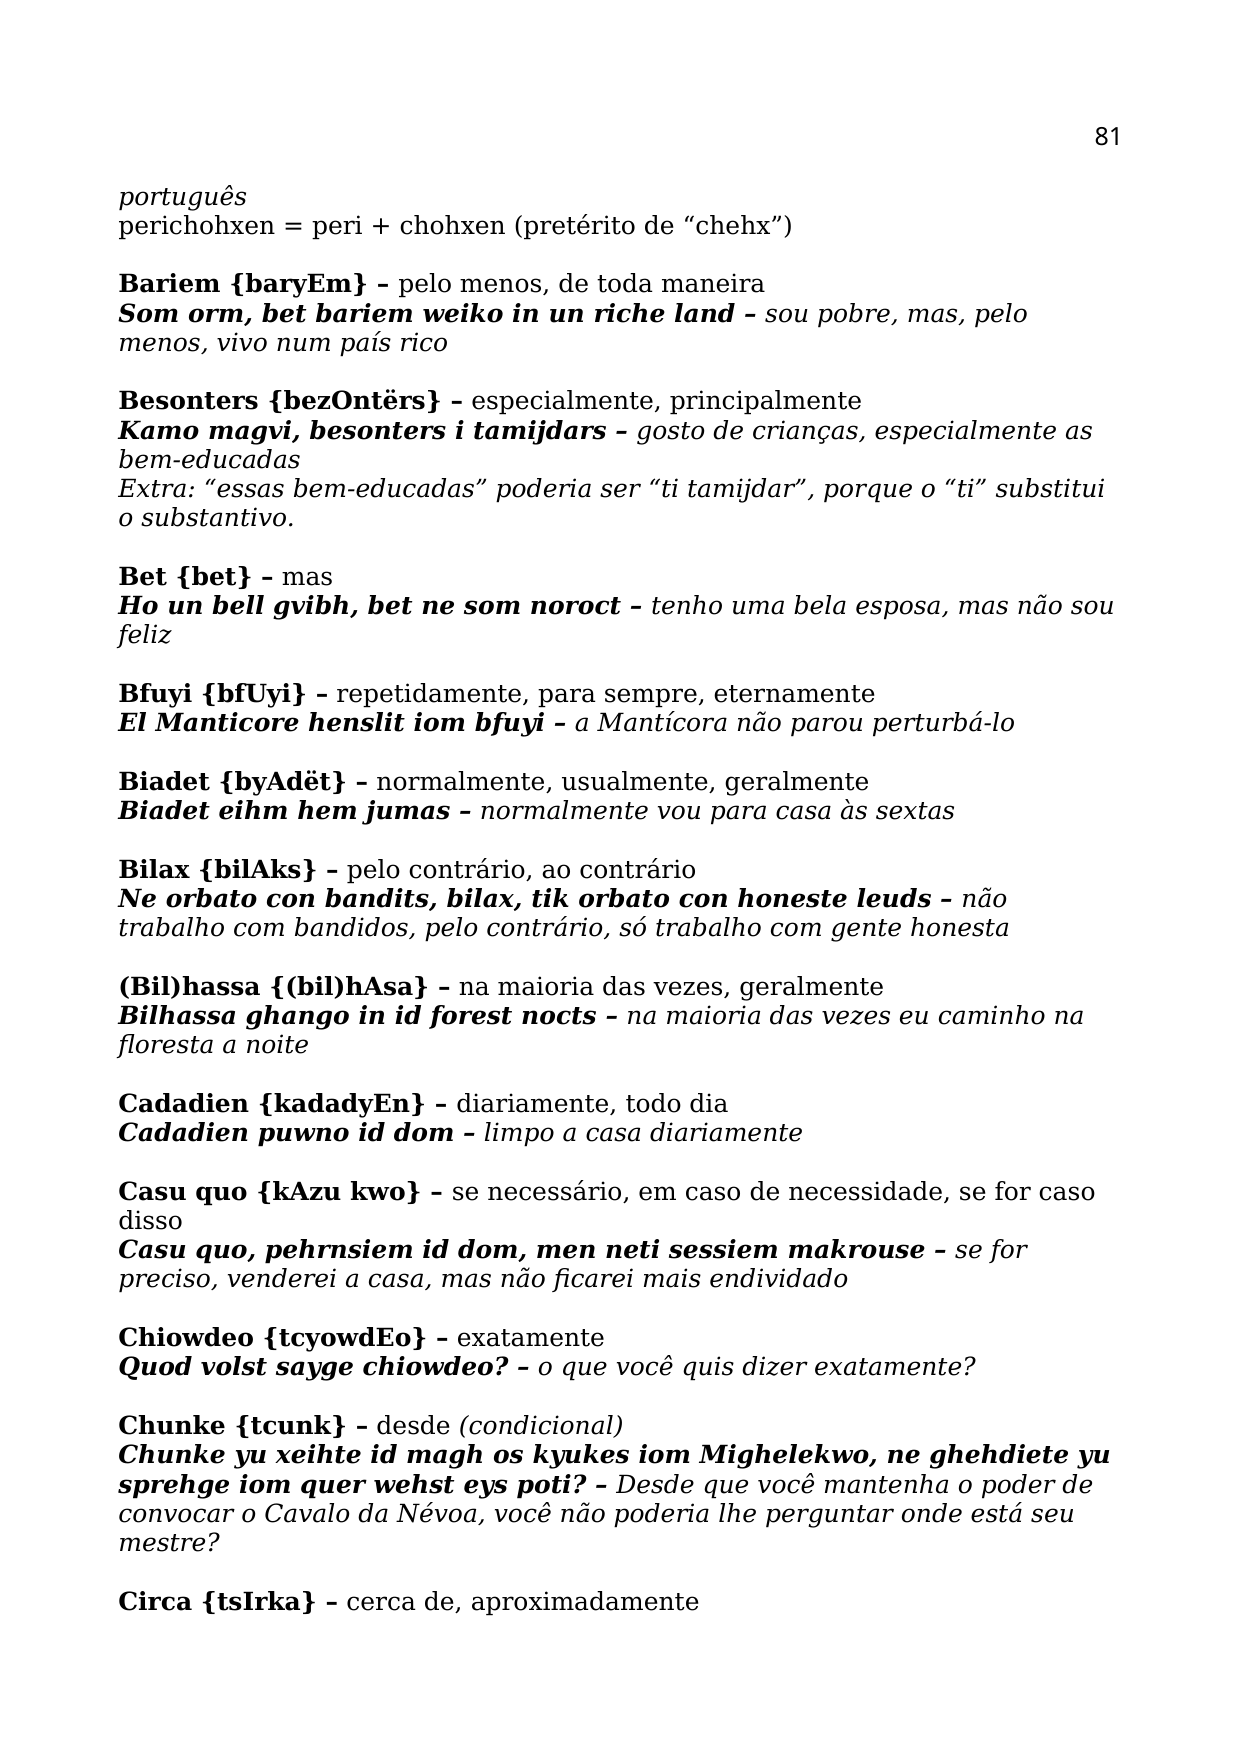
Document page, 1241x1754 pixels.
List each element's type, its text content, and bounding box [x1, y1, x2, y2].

text Chunke {tcunk} – desde (condicional) [118, 1411, 1123, 1440]
text Quod volst sayge chiowdeo? – o que você quis dizer exatamente? [118, 1352, 1123, 1382]
text Casu quo, pehrnsiem id dom, men neti sessiem makrouse – se for preciso, venderei a casa, mas não ficarei mais endividado [118, 1235, 1123, 1294]
text El Manticore henslit iom bfuyi – a Mantícora não parou perturbá-lo [118, 708, 1123, 737]
text (Bil)hassa {(bil)hAsa} – na maioria das vezes, geralmente [118, 972, 1123, 1001]
text Bfuyi {bfUyi} – repetidamente, para sempre, eternamente [118, 679, 1123, 708]
text Biadet {byAdët} – normalmente, usualmente, geralmente [118, 767, 1123, 796]
text Ho un bell gvibh, bet ne som noroct – tenho uma bela esposa, mas não sou feliz [118, 591, 1123, 649]
text Extra: “essas bem-educadas” poderia ser “ti tamijdar”, porque o “ti” substitui o substantivo. [118, 474, 1123, 532]
text Cadadien {kadadyEn} – diariamente, todo dia [118, 1089, 1123, 1118]
text Besonters {bezOntërs} – especialmente, principalmente [118, 386, 1123, 416]
text Biadet eihm hem jumas – normalmente vou para casa às sextas [118, 796, 1123, 825]
text perichohxen = peri + chohxen (pretérito de “chehx”) [118, 211, 1123, 240]
text português [118, 182, 1123, 211]
text Bilax {bilAks} – pelo contrário, ao contrário [118, 854, 1123, 884]
text Cadadien puwno id dom – limpo a casa diariamente [118, 1118, 1123, 1147]
text Circa {tsIrka} – cerca de, aproximadamente [118, 1586, 1123, 1616]
text Chunke yu xeihte id magh os kyukes iom Mighelekwo, ne ghehdiete yu sprehge iom quer wehst eys poti? – Desde que você mantenha o poder de convocar o Cavalo da Névoa, você não poderia lhe perguntar onde está seu mestre? [118, 1440, 1123, 1557]
text Kamo magvi, besonters i tamijdars – gosto de crianças, especialmente as bem-educadas [118, 416, 1123, 474]
text Ne orbato con bandits, bilax, tik orbato con honeste leuds – não trabalho com bandidos, pelo contrário, só trabalho com gente honesta [118, 884, 1123, 942]
text Bilhassa ghango in id forest nocts – na maioria das vezes eu caminho na floresta a noite [118, 1001, 1123, 1059]
text Bet {bet} – mas [118, 562, 1123, 591]
text Bariem {baryEm} – pelo menos, de toda maneira [118, 269, 1123, 298]
text Casu quo {kAzu kwo} – se necessário, em caso de necessidade, se for caso disso [118, 1177, 1123, 1235]
text Chiowdeo {tcyowdEo} – exatamente [118, 1323, 1123, 1352]
text Som orm, bet bariem weiko in un riche land – sou pobre, mas, pelo menos, vivo num país rico [118, 298, 1123, 357]
